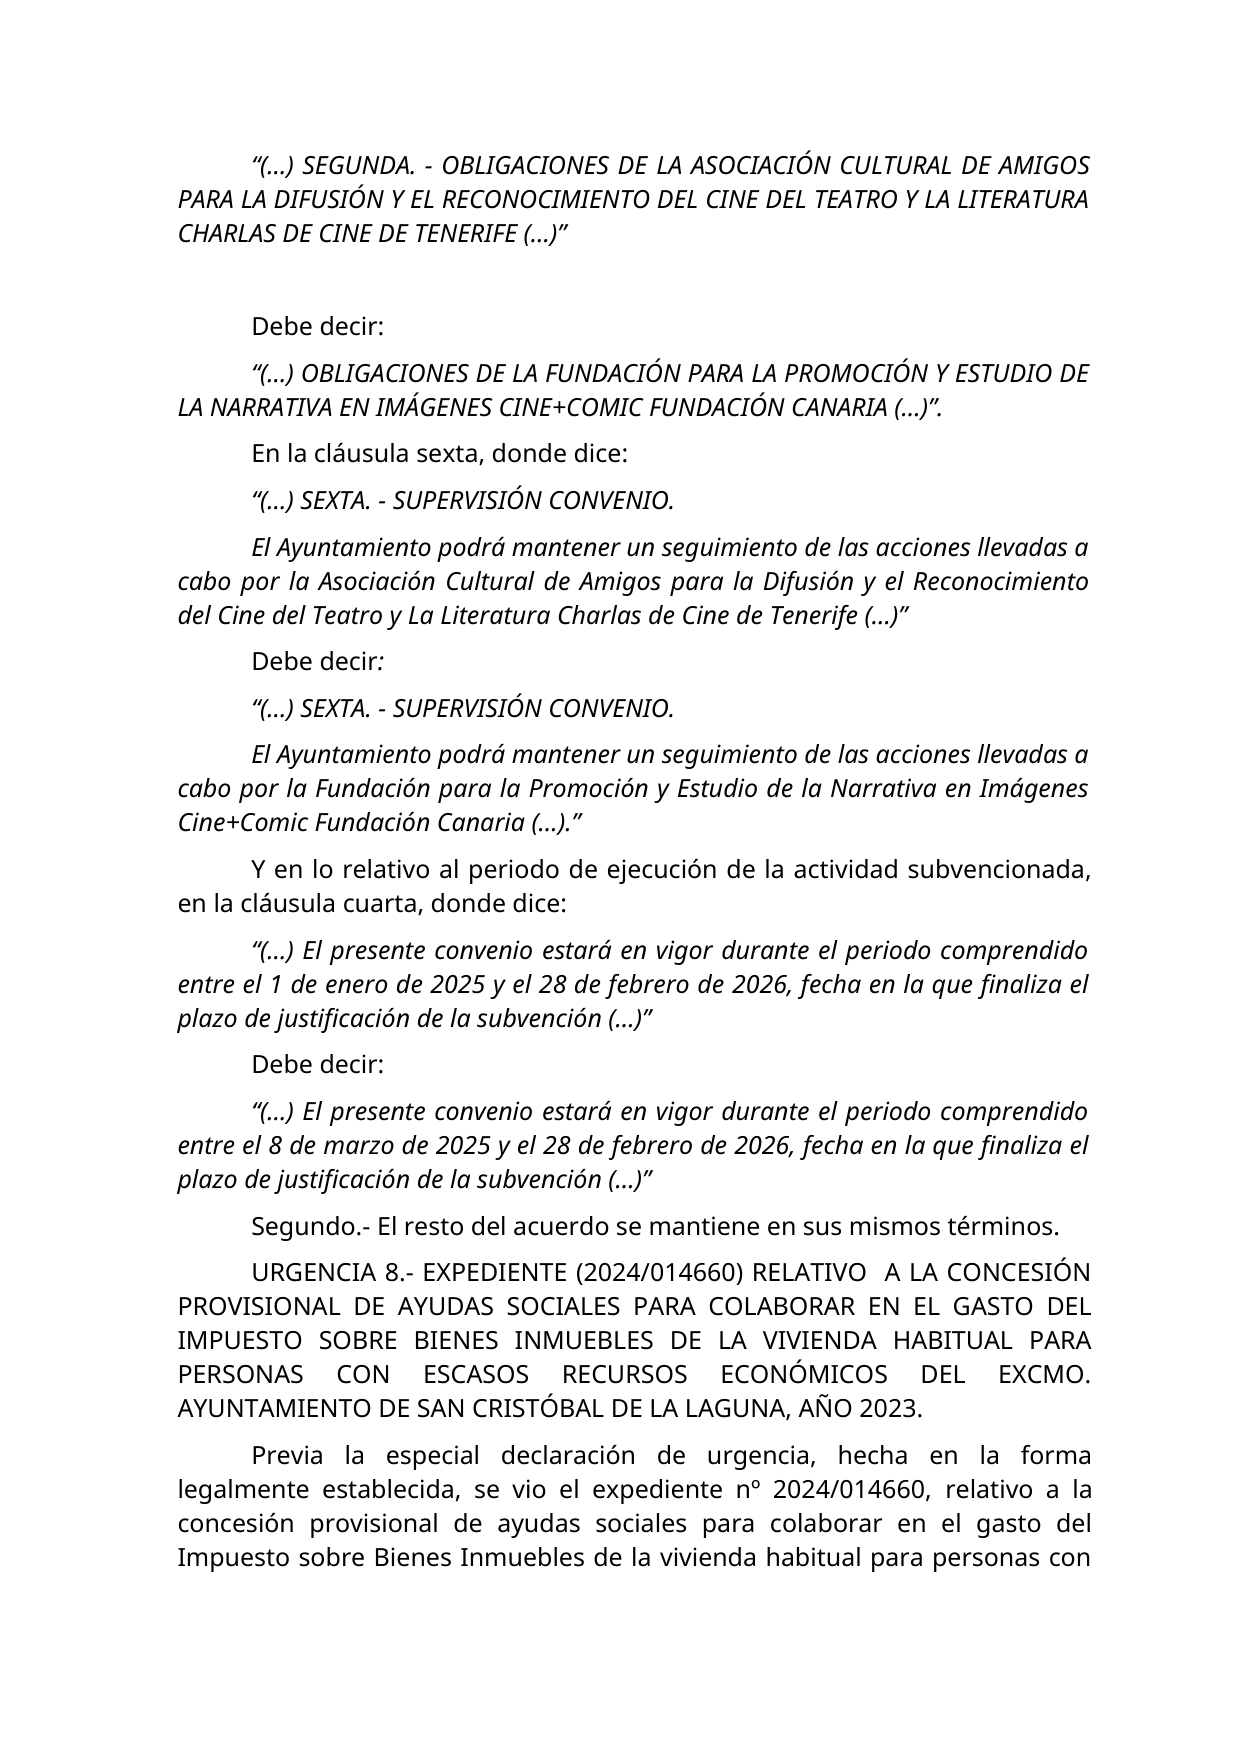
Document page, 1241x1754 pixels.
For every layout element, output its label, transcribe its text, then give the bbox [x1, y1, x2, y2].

text Debe decir: [177, 644, 1093, 678]
text Debe decir: [177, 309, 1093, 343]
text “(…) El presente convenio estará en vigor durante el periodo comprendido entre el 8 de marzo de 2025 y el 28 de febrero de 2026, fecha en la que finaliza el plazo de justificación de la subvención (…)” [177, 1093, 1093, 1196]
text El Ayuntamiento podrá mantener un seguimiento de las acciones llevadas a cabo por la Fundación para la Promoción y Estudio de la Narrativa en Imágenes Cine+Comic Fundación Canaria (…).” [177, 737, 1093, 839]
text “(…) SEXTA. - SUPERVISIÓN CONVENIO. [177, 483, 1093, 517]
text En la cláusula sexta, donde dice: [177, 436, 1093, 470]
text “(…) OBLIGACIONES DE LA FUNDACIÓN PARA LA PROMOCIÓN Y ESTUDIO DE LA NARRATIVA EN IMÁGENES CINE+COMIC FUNDACIÓN CANARIA (…)”. [177, 355, 1093, 423]
text “(…) SEXTA. - SUPERVISIÓN CONVENIO. [177, 690, 1093, 724]
text “(…) El presente convenio estará en vigor durante el periodo comprendido entre el 1 de enero de 2025 y el 28 de febrero de 2026, fecha en la que finaliza el plazo de justificación de la subvención (…)” [177, 932, 1093, 1034]
text Y en lo relativo al periodo de ejecución de la actividad subvencionada, en la cláusula cuarta, donde dice: [177, 852, 1093, 920]
text URGENCIA 8.- EXPEDIENTE (2024/014660) RELATIVO A LA CONCESIÓN PROVISIONAL DE AYUDAS SOCIALES PARA COLABORAR EN EL GASTO DEL IMPUESTO SOBRE BIENES INMUEBLES DE LA VIVIENDA HABITUAL PARA PERSONAS CON ESCASOS RECURSOS ECONÓMICOS DEL EXCMO. AYUNTAMIENTO DE SAN CRISTÓBAL DE LA LAGUNA, AÑO 2023. [177, 1255, 1093, 1425]
text Debe decir: [177, 1047, 1093, 1081]
text El Ayuntamiento podrá mantener un seguimiento de las acciones llevadas a cabo por la Asociación Cultural de Amigos para la Difusión y el Reconocimiento del Cine del Teatro y La Literatura Charlas de Cine de Tenerife (…)” [177, 529, 1093, 631]
text “(…) SEGUNDA. - OBLIGACIONES DE LA ASOCIACIÓN CULTURAL DE AMIGOS PARA LA DIFUSIÓN Y EL RECONOCIMIENTO DEL CINE DEL TEATRO Y LA LITERATURA CHARLAS DE CINE DE TENERIFE (…)” [177, 148, 1093, 250]
text Previa la especial declaración de urgencia, hecha en la forma legalmente establecida, se vio el expediente nº 2024/014660, relativo a la concesión provisional de ayudas sociales para colaborar en el gasto del Impuesto sobre Bienes Inmuebles de la vivienda habitual para personas con [177, 1438, 1093, 1574]
text Segundo.- El resto del acuerdo se mantiene en sus mismos términos. [177, 1208, 1093, 1242]
